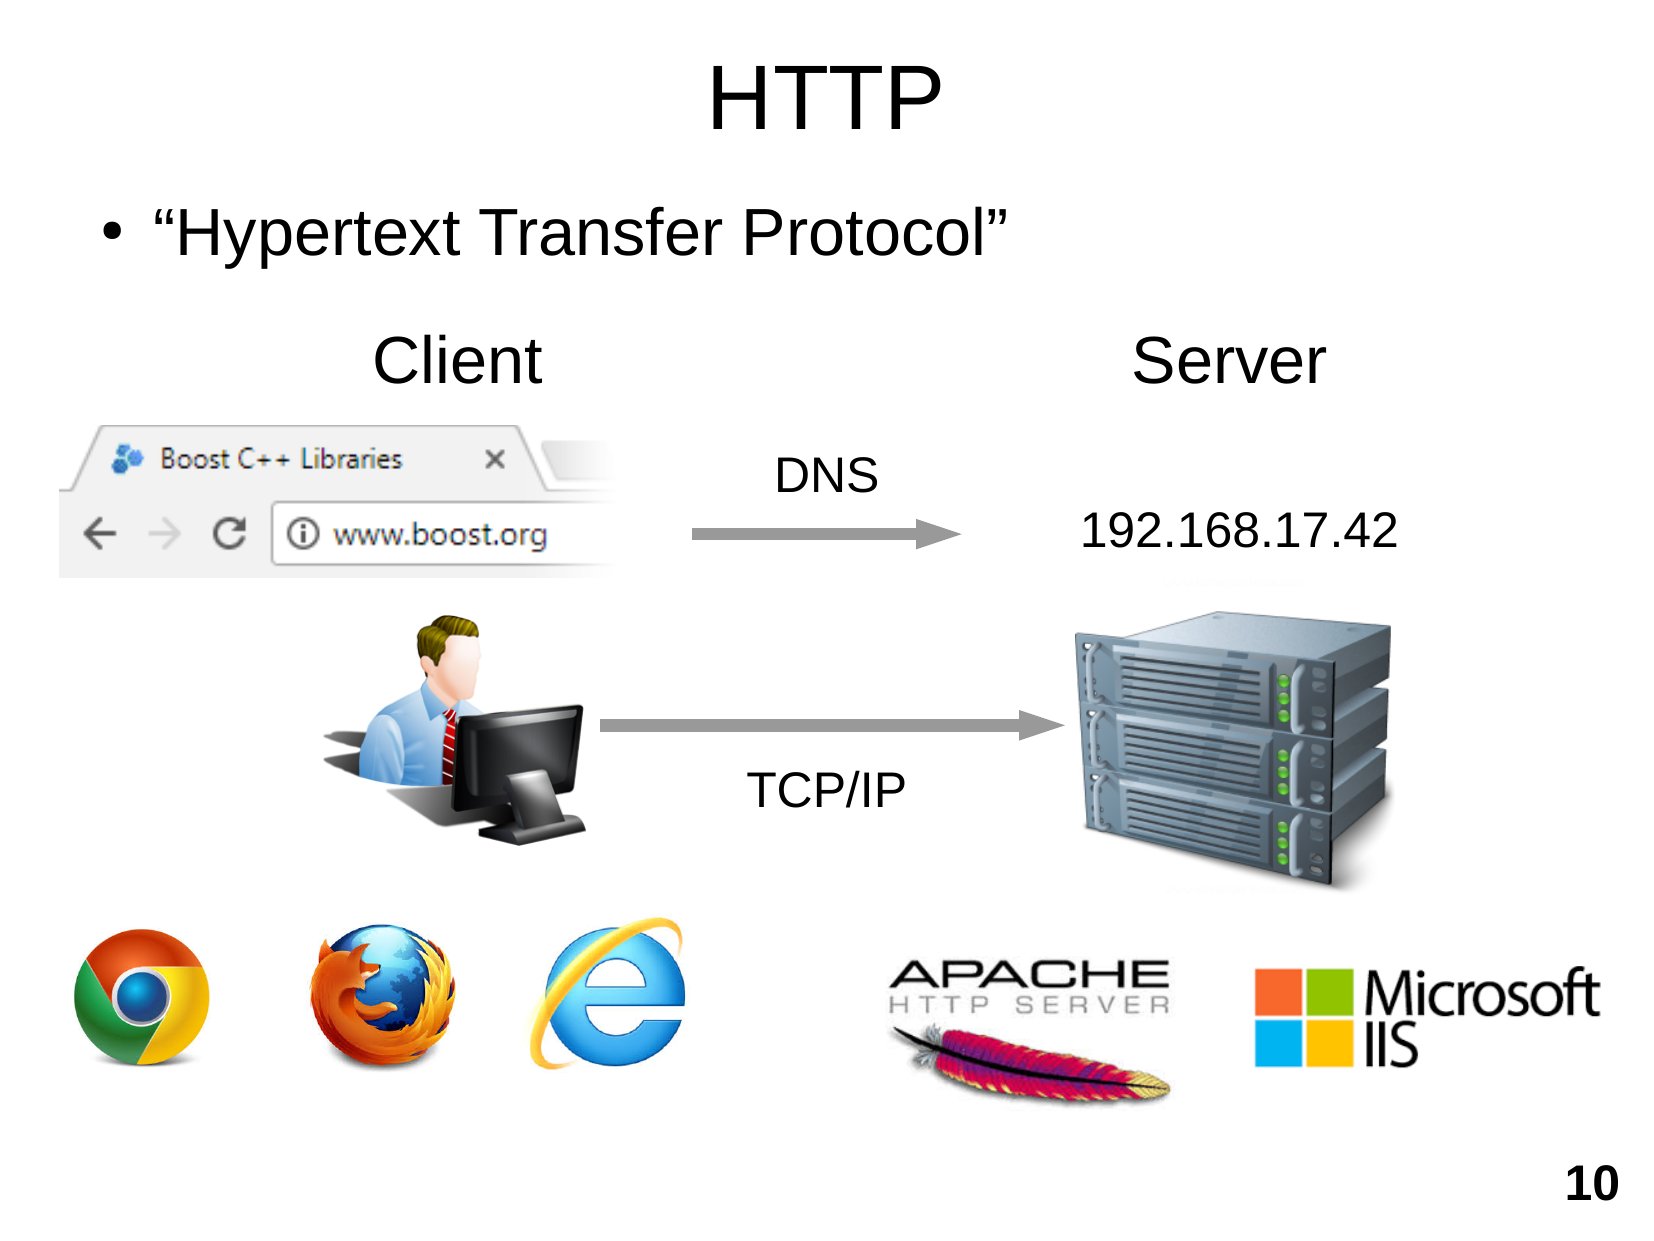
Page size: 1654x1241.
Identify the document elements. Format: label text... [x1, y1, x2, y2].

picture [306, 922, 458, 1073]
text_box Server [840, 315, 1621, 406]
text_box DNS [759, 439, 895, 511]
list “Hypertext Transfer Protocol” [82, 195, 1571, 271]
picture [1075, 575, 1396, 896]
picture [855, 915, 1205, 1156]
title HTTP [82, 15, 1571, 181]
picture [1235, 915, 1621, 1120]
text_box TCP/IP [731, 754, 923, 826]
picture [517, 907, 691, 1081]
picture [59, 425, 646, 579]
picture [67, 922, 216, 1071]
text_box 192.168.17.42 [1065, 495, 1415, 566]
picture [322, 615, 586, 846]
text_box Client [75, 315, 840, 406]
